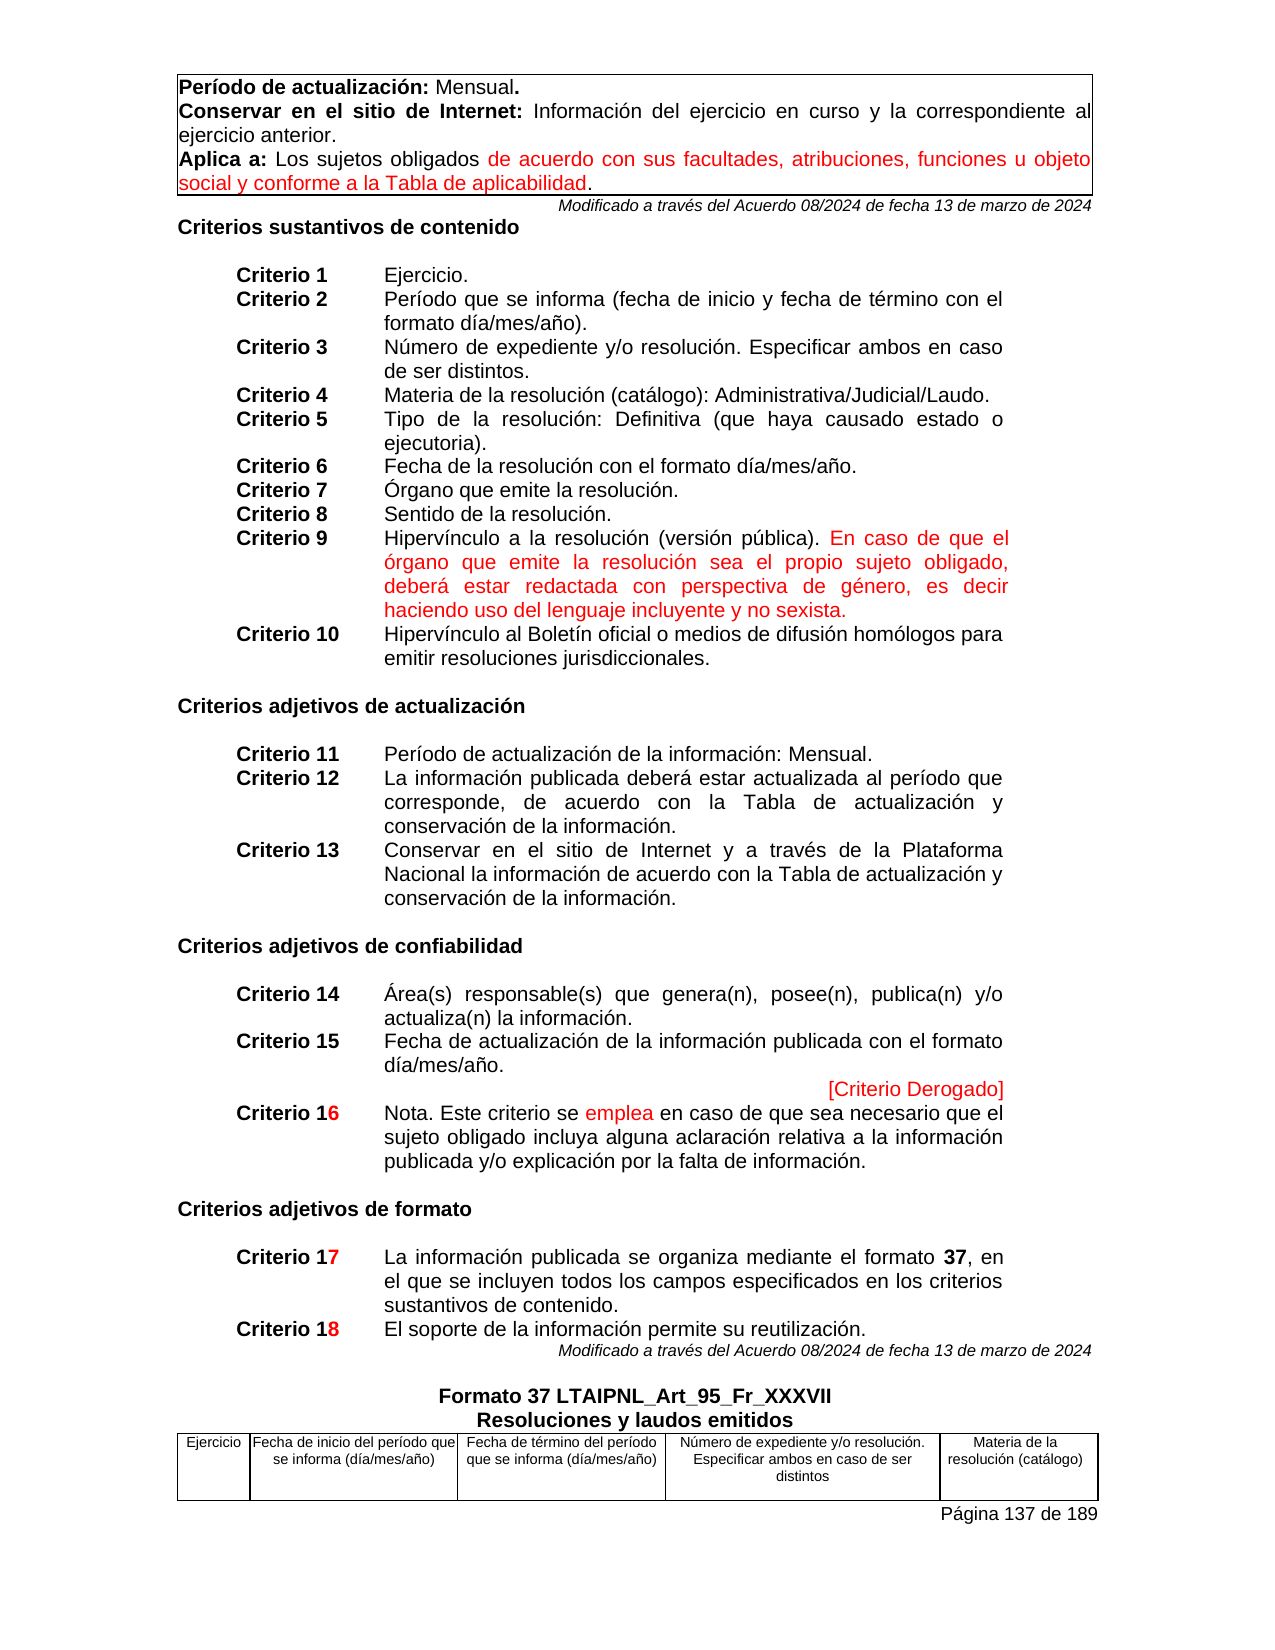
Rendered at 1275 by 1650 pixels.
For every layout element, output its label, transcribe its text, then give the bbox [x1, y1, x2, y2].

text Criterio 8 Sentido de la resolución. [236, 502, 1004, 526]
text Formato 37 LTAIPNL_Art_95_Fr_XXXVII [177, 1384, 1093, 1408]
text Criterio 9 Hipervínculo a la resolución (versión pública). En caso de que el órgano que emite la resolución sea el propio sujeto obligado, deberá estar redactada con perspectiva de género, es decir haciendo uso del lenguaje incluyente y no sexista. [236, 526, 1009, 622]
text [Criterio Derogado] [236, 1077, 1004, 1101]
text Criterios adjetivos de confiabilidad [177, 933, 1009, 957]
text Criterio 14 Área(s) responsable(s) que genera(n), posee(n), publica(n) y/o actualiza(n) la información. [236, 981, 1004, 1029]
table_header Ejercicio [178, 1434, 249, 1499]
text Criterio 3 Número de expediente y/o resolución. Especificar ambos en caso de ser distintos. [236, 334, 1004, 382]
text Criterio 13 Conservar en el sitio de Internet y a través de la Plataforma Nacional la información de acuerdo con la Tabla de actualización y conservación de la información. [236, 838, 1004, 909]
text Modificado a través del Acuerdo 08/2024 de fecha 13 de marzo de 2024 [177, 1341, 1098, 1360]
text Criterio 11 Período de actualización de la información: Mensual. [236, 742, 1004, 766]
text Criterios sustantivos de contenido [177, 215, 1009, 239]
text Aplica a: Los sujetos obligados de acuerdo con sus facultades, atribuciones, funciones u objeto social y conforme a la Tabla de aplicabilidad. [178, 146, 1092, 194]
text Criterio 1 Ejercicio. [236, 263, 1004, 287]
text Criterio 12 La información publicada deberá estar actualizada al período que corresponde, de acuerdo con la Tabla de actualización y conservación de la información. [236, 766, 1004, 838]
text Criterio 18 El soporte de la información permite su reutilización. [236, 1317, 1004, 1341]
table_header Número de expediente y/o resolución. Especificar ambos en caso de ser distintos [666, 1434, 939, 1499]
table_header Fecha de inicio del período que se informa (día/mes/año) [251, 1434, 457, 1499]
text Conservar en el sitio de Internet: Información del ejercicio en curso y la correspondiente al ejercicio anterior. [178, 98, 1092, 146]
text Período de actualización: Mensual. [178, 75, 1092, 98]
text Criterios adjetivos de actualización [177, 694, 1009, 718]
table_header Fecha de término del período que se informa (día/mes/año) [458, 1434, 665, 1499]
text Modificado a través del Acuerdo 08/2024 de fecha 13 de marzo de 2024 [177, 196, 1098, 215]
text Criterio 5 Tipo de la resolución: Definitiva (que haya causado estado o ejecutoria). [236, 406, 1004, 454]
text Criterio 4 Materia de la resolución (catálogo): Administrativa/Judicial/Laudo. [236, 382, 1004, 406]
table_header Materia de la resolución (catálogo) [941, 1434, 1097, 1499]
text Criterio 2 Período que se informa (fecha de inicio y fecha de término con el formato día/mes/año). [236, 287, 1004, 334]
text Criterio 10 Hipervínculo al Boletín oficial o medios de difusión homólogos para emitir resoluciones jurisdiccionales. [236, 622, 1004, 670]
text Criterio 6 Fecha de la resolución con el formato día/mes/año. [236, 454, 1004, 478]
text Criterio 7 Órgano que emite la resolución. [236, 478, 1004, 502]
text Criterios adjetivos de formato [177, 1197, 1009, 1221]
text Criterio 16 Nota. Este criterio se emplea en caso de que sea necesario que el sujeto obligado incluya alguna aclaración relativa a la información publicada y/o explicación por la falta de información. [236, 1101, 1004, 1173]
text Criterio 17 La información publicada se organiza mediante el formato 37, en el que se incluyen todos los campos especificados en los criterios sustantivos de contenido. [236, 1245, 1004, 1317]
text Criterio 15 Fecha de actualización de la información publicada con el formato día/mes/año. [236, 1029, 1004, 1077]
text Resoluciones y laudos emitidos [177, 1408, 1093, 1432]
